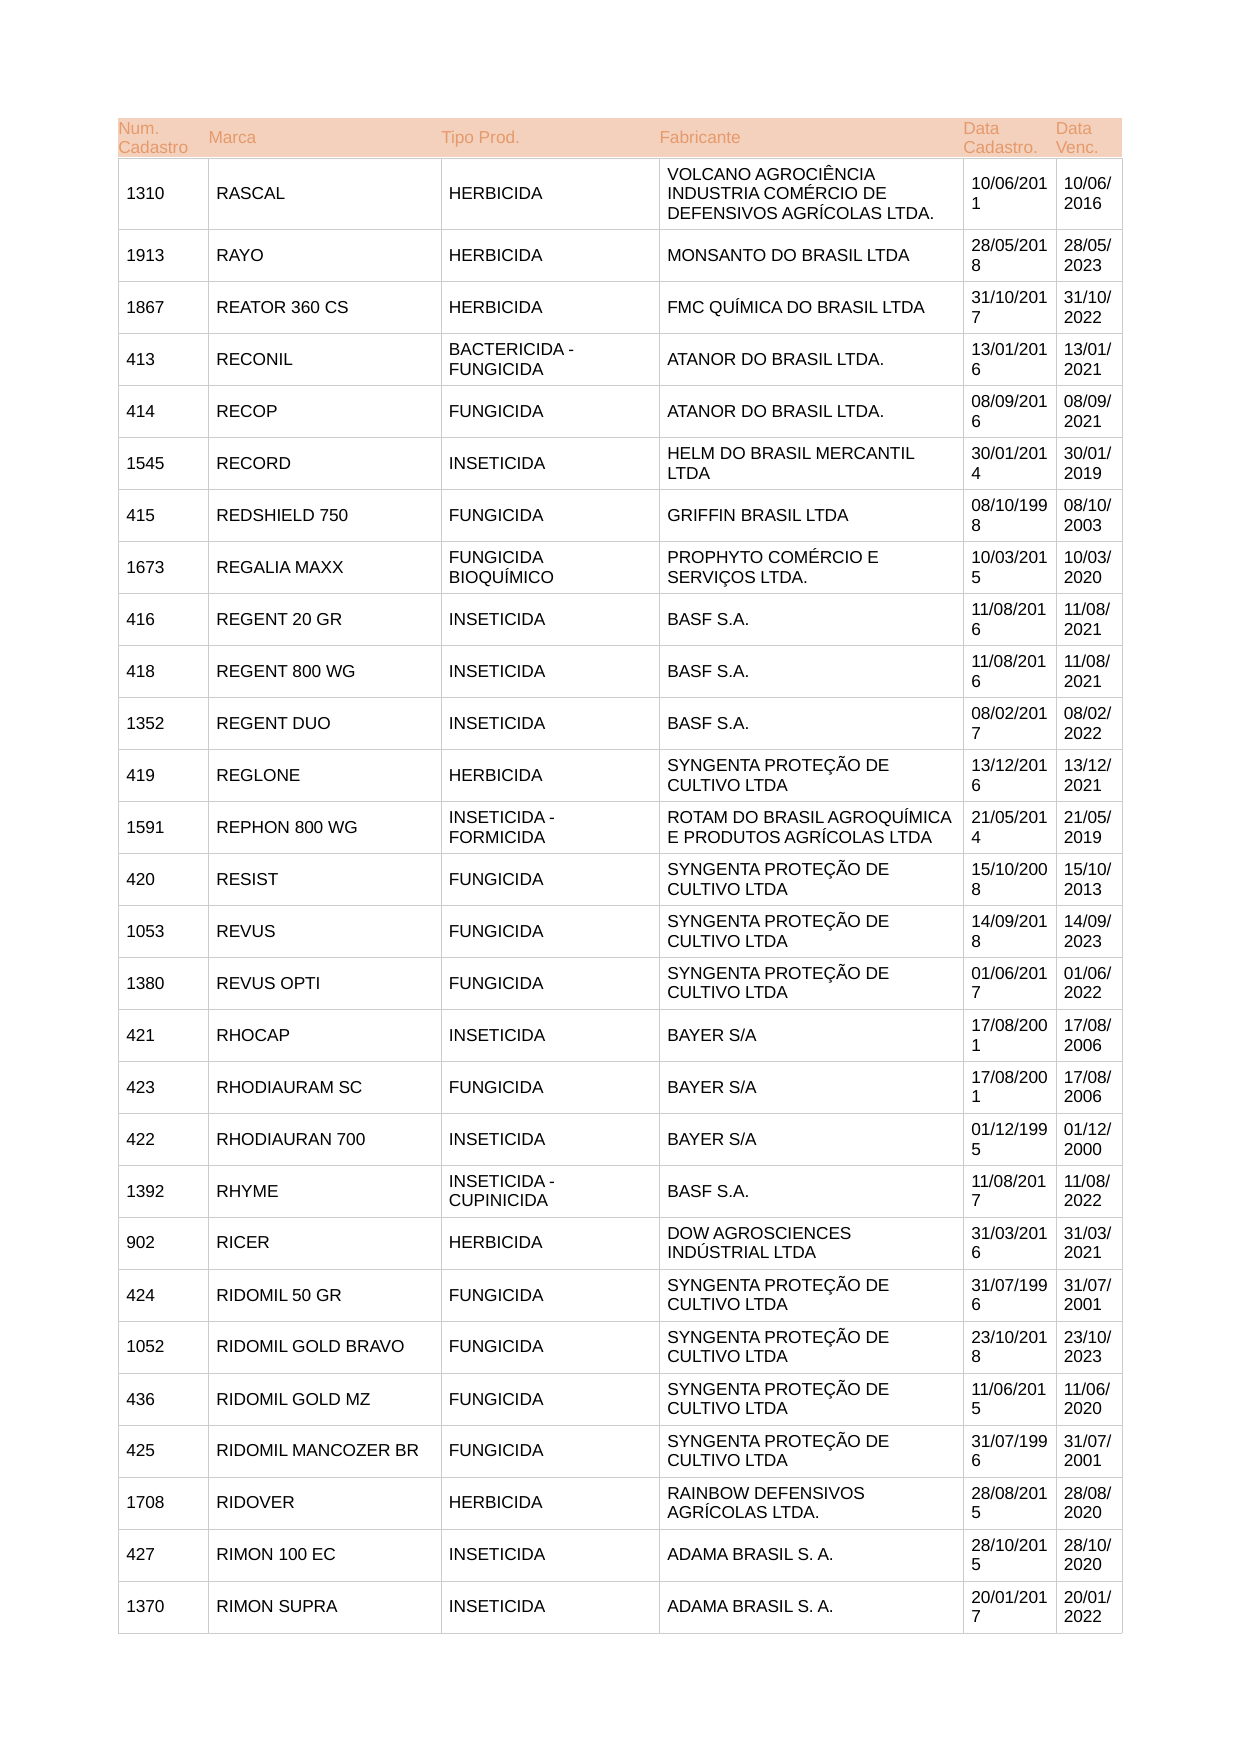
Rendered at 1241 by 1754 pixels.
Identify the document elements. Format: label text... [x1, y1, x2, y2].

table_cell 08/10/2003 [1057, 490, 1122, 541]
table_cell REGENT 800 WG [209, 646, 441, 697]
table_cell 423 [119, 1062, 208, 1113]
table_cell RHOCAP [209, 1010, 441, 1061]
table_cell RHYME [209, 1166, 441, 1217]
table_cell RECONIL [209, 334, 441, 385]
table_cell RIDOMIL GOLD BRAVO [209, 1322, 441, 1373]
table_cell RIDOVER [209, 1478, 441, 1529]
table_cell 1053 [119, 906, 208, 957]
table_cell REVUS [209, 906, 441, 957]
table_cell SYNGENTA PROTEÇÃO DE CULTIVO LTDA [660, 750, 963, 801]
table_cell RESIST [209, 854, 441, 905]
table_cell FUNGICIDA [442, 1322, 659, 1373]
table_cell INSETICIDA [442, 594, 659, 645]
table_cell FUNGICIDA [442, 490, 659, 541]
table_cell INSETICIDA [442, 438, 659, 489]
table_cell 31/07/2001 [1057, 1426, 1122, 1477]
table_cell 08/02/2022 [1057, 698, 1122, 749]
table_cell 17/08/2001 [964, 1062, 1056, 1113]
table_cell 1310 [119, 159, 208, 229]
table_cell REGLONE [209, 750, 441, 801]
table_cell REDSHIELD 750 [209, 490, 441, 541]
table_cell RICER [209, 1218, 441, 1269]
table_cell 01/06/2017 [964, 958, 1056, 1009]
table_cell MONSANTO DO BRASIL LTDA [660, 230, 963, 281]
table_cell 11/06/2020 [1057, 1374, 1122, 1425]
table_cell REVUS OPTI [209, 958, 441, 1009]
table_cell 17/08/2001 [964, 1010, 1056, 1061]
table_cell ATANOR DO BRASIL LTDA. [660, 386, 963, 437]
table_cell RIMON SUPRA [209, 1582, 441, 1633]
table_cell INSETICIDA [442, 1530, 659, 1581]
table_cell 20/01/2022 [1057, 1582, 1122, 1633]
table_cell 15/10/2008 [964, 854, 1056, 905]
table_cell DOW AGROSCIENCES INDÚSTRIAL LTDA [660, 1218, 963, 1269]
table_cell SYNGENTA PROTEÇÃO DE CULTIVO LTDA [660, 906, 963, 957]
table_cell 436 [119, 1374, 208, 1425]
table_cell 14/09/2018 [964, 906, 1056, 957]
table_cell 01/12/2000 [1057, 1114, 1122, 1165]
table_cell 425 [119, 1426, 208, 1477]
table_cell BASF S.A. [660, 594, 963, 645]
table_cell 17/08/2006 [1057, 1062, 1122, 1113]
table_cell 14/09/2023 [1057, 906, 1122, 957]
table_cell 31/10/2017 [964, 282, 1056, 333]
table_cell 416 [119, 594, 208, 645]
table_cell BASF S.A. [660, 698, 963, 749]
table_cell FUNGICIDA [442, 1426, 659, 1477]
table_cell BAYER S/A [660, 1062, 963, 1113]
table_cell 28/08/2020 [1057, 1478, 1122, 1529]
table_cell 28/08/2015 [964, 1478, 1056, 1529]
table_cell 28/10/2020 [1057, 1530, 1122, 1581]
table_cell 421 [119, 1010, 208, 1061]
table_cell 422 [119, 1114, 208, 1165]
table_header Num. Cadastro [118, 118, 208, 157]
table_cell REPHON 800 WG [209, 802, 441, 853]
table_header Data Venc. [1056, 118, 1122, 157]
table_cell 414 [119, 386, 208, 437]
table_cell 01/06/2022 [1057, 958, 1122, 1009]
table_header Marca [208, 118, 441, 157]
table_cell 1913 [119, 230, 208, 281]
table_cell 427 [119, 1530, 208, 1581]
table_cell FMC QUÍMICA DO BRASIL LTDA [660, 282, 963, 333]
table_cell 11/08/2021 [1057, 646, 1122, 697]
table_cell RHODIAURAM SC [209, 1062, 441, 1113]
table_cell RAINBOW DEFENSIVOS AGRÍCOLAS LTDA. [660, 1478, 963, 1529]
table_cell REGENT DUO [209, 698, 441, 749]
table_cell 1370 [119, 1582, 208, 1633]
table_cell 21/05/2019 [1057, 802, 1122, 853]
table_cell 1708 [119, 1478, 208, 1529]
table_cell HERBICIDA [442, 1478, 659, 1529]
table_cell 13/01/2016 [964, 334, 1056, 385]
table_cell HERBICIDA [442, 282, 659, 333]
table_cell 31/03/2021 [1057, 1218, 1122, 1269]
table_cell 1052 [119, 1322, 208, 1373]
table_cell 1591 [119, 802, 208, 853]
table_header Data Cadastro. [963, 118, 1056, 157]
table_cell 30/01/2014 [964, 438, 1056, 489]
table_cell 31/07/2001 [1057, 1270, 1122, 1321]
table_cell PROPHYTO COMÉRCIO E SERVIÇOS LTDA. [660, 542, 963, 593]
table_cell 31/07/1996 [964, 1270, 1056, 1321]
table_cell 1392 [119, 1166, 208, 1217]
table_cell 13/01/2021 [1057, 334, 1122, 385]
table_cell SYNGENTA PROTEÇÃO DE CULTIVO LTDA [660, 958, 963, 1009]
table_cell 15/10/2013 [1057, 854, 1122, 905]
table_cell 21/05/2014 [964, 802, 1056, 853]
table_cell 1867 [119, 282, 208, 333]
table_cell SYNGENTA PROTEÇÃO DE CULTIVO LTDA [660, 854, 963, 905]
table_cell 31/07/1996 [964, 1426, 1056, 1477]
table_cell 415 [119, 490, 208, 541]
table_cell 28/05/2023 [1057, 230, 1122, 281]
table_cell 10/06/2011 [964, 159, 1056, 229]
table_cell 10/03/2015 [964, 542, 1056, 593]
table_cell FUNGICIDA [442, 854, 659, 905]
table_cell 420 [119, 854, 208, 905]
table_cell 13/12/2021 [1057, 750, 1122, 801]
table_cell FUNGICIDA [442, 1062, 659, 1113]
table_cell 1545 [119, 438, 208, 489]
table_cell VOLCANO AGROCIÊNCIA INDUSTRIA COMÉRCIO DE DEFENSIVOS AGRÍCOLAS LTDA. [660, 159, 963, 229]
table_cell 10/06/2016 [1057, 159, 1122, 229]
table_cell INSETICIDA [442, 1114, 659, 1165]
table_cell FUNGICIDA [442, 1374, 659, 1425]
table_cell RIDOMIL MANCOZER BR [209, 1426, 441, 1477]
table_cell FUNGICIDA [442, 386, 659, 437]
table_cell HERBICIDA [442, 1218, 659, 1269]
table_cell RIDOMIL 50 GR [209, 1270, 441, 1321]
table_cell HELM DO BRASIL MERCANTIL LTDA [660, 438, 963, 489]
table_cell INSETICIDA [442, 698, 659, 749]
table_cell HERBICIDA [442, 230, 659, 281]
table_cell GRIFFIN BRASIL LTDA [660, 490, 963, 541]
table_cell 1380 [119, 958, 208, 1009]
table_cell ATANOR DO BRASIL LTDA. [660, 334, 963, 385]
table_cell ADAMA BRASIL S. A. [660, 1582, 963, 1633]
table_cell 28/10/2015 [964, 1530, 1056, 1581]
table_cell 20/01/2017 [964, 1582, 1056, 1633]
table_cell REATOR 360 CS [209, 282, 441, 333]
table_cell INSETICIDA - CUPINICIDA [442, 1166, 659, 1217]
table_cell 11/08/2022 [1057, 1166, 1122, 1217]
table_cell 11/08/2021 [1057, 594, 1122, 645]
table_cell INSETICIDA [442, 1582, 659, 1633]
table_cell BASF S.A. [660, 646, 963, 697]
table_header Fabricante [659, 118, 963, 157]
table_cell 419 [119, 750, 208, 801]
table_cell SYNGENTA PROTEÇÃO DE CULTIVO LTDA [660, 1322, 963, 1373]
table_cell FUNGICIDA [442, 906, 659, 957]
table_cell INSETICIDA [442, 646, 659, 697]
table_cell FUNGICIDA BIOQUÍMICO [442, 542, 659, 593]
table_cell BAYER S/A [660, 1010, 963, 1061]
table_cell REGALIA MAXX [209, 542, 441, 593]
table_cell RASCAL [209, 159, 441, 229]
table_cell REGENT 20 GR [209, 594, 441, 645]
table_cell 11/08/2016 [964, 646, 1056, 697]
table_cell HERBICIDA [442, 750, 659, 801]
table_cell 1352 [119, 698, 208, 749]
table_cell 413 [119, 334, 208, 385]
table_cell RECOP [209, 386, 441, 437]
table_cell 23/10/2018 [964, 1322, 1056, 1373]
table_cell RAYO [209, 230, 441, 281]
table_cell 08/10/1998 [964, 490, 1056, 541]
table_cell SYNGENTA PROTEÇÃO DE CULTIVO LTDA [660, 1270, 963, 1321]
table_header Tipo Prod. [441, 118, 659, 157]
table_cell SYNGENTA PROTEÇÃO DE CULTIVO LTDA [660, 1374, 963, 1425]
table_cell 1673 [119, 542, 208, 593]
table_cell 13/12/2016 [964, 750, 1056, 801]
table_cell 01/12/1995 [964, 1114, 1056, 1165]
table_cell 418 [119, 646, 208, 697]
table_cell SYNGENTA PROTEÇÃO DE CULTIVO LTDA [660, 1426, 963, 1477]
table_cell INSETICIDA [442, 1010, 659, 1061]
table_cell RIDOMIL GOLD MZ [209, 1374, 441, 1425]
table_cell 17/08/2006 [1057, 1010, 1122, 1061]
table_cell RECORD [209, 438, 441, 489]
table_cell 08/09/2021 [1057, 386, 1122, 437]
table_cell FUNGICIDA [442, 1270, 659, 1321]
table_cell 28/05/2018 [964, 230, 1056, 281]
table_cell BAYER S/A [660, 1114, 963, 1165]
table_cell HERBICIDA [442, 159, 659, 229]
table_cell BACTERICIDA - FUNGICIDA [442, 334, 659, 385]
table_cell 10/03/2020 [1057, 542, 1122, 593]
table_cell 08/09/2016 [964, 386, 1056, 437]
table_cell 08/02/2017 [964, 698, 1056, 749]
table_cell 30/01/2019 [1057, 438, 1122, 489]
table_cell 424 [119, 1270, 208, 1321]
table_cell ROTAM DO BRASIL AGROQUÍMICA E PRODUTOS AGRÍCOLAS LTDA [660, 802, 963, 853]
table_cell 902 [119, 1218, 208, 1269]
table_cell FUNGICIDA [442, 958, 659, 1009]
table_cell BASF S.A. [660, 1166, 963, 1217]
table_cell ADAMA BRASIL S. A. [660, 1530, 963, 1581]
table_cell INSETICIDA - FORMICIDA [442, 802, 659, 853]
table_cell 23/10/2023 [1057, 1322, 1122, 1373]
table_cell RIMON 100 EC [209, 1530, 441, 1581]
table_cell 11/06/2015 [964, 1374, 1056, 1425]
table_cell 31/10/2022 [1057, 282, 1122, 333]
table_cell 11/08/2016 [964, 594, 1056, 645]
table_cell RHODIAURAN 700 [209, 1114, 441, 1165]
table_cell 31/03/2016 [964, 1218, 1056, 1269]
table_cell 11/08/2017 [964, 1166, 1056, 1217]
